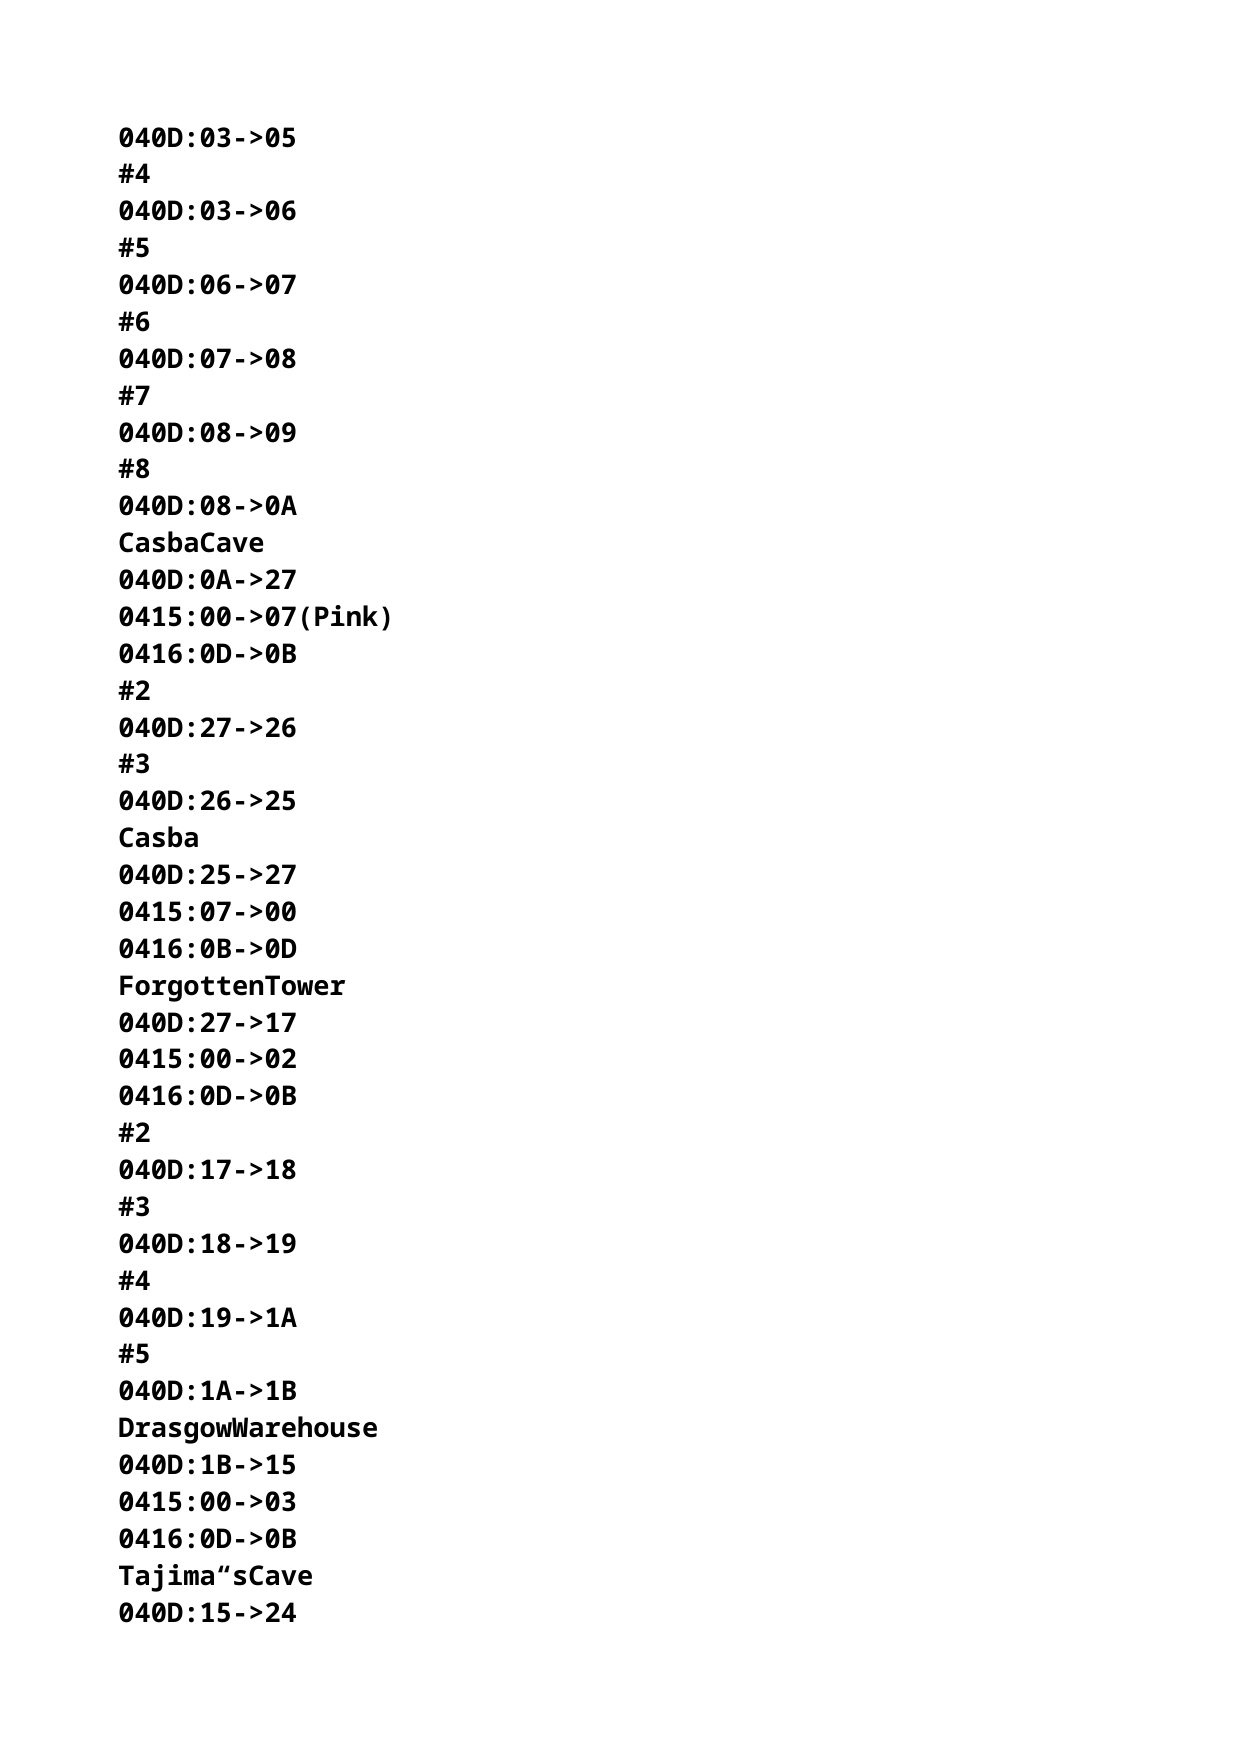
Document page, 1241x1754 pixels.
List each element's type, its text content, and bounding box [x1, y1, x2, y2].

text 040D:03->06 [118, 192, 1122, 229]
text 0416:0D->0B [118, 1519, 1122, 1556]
text #8 [118, 450, 1122, 487]
text 040D:25->27 [118, 856, 1122, 892]
text 040D:26->25 [118, 782, 1122, 819]
text 0415:00->02 [118, 1040, 1122, 1077]
text 040D:08->0A [118, 487, 1122, 524]
text DrasgowWarehouse [118, 1409, 1122, 1446]
text 040D:1A->1B [118, 1372, 1122, 1409]
text Tajima“sCave [118, 1556, 1122, 1593]
text 0416:0D->0B [118, 1077, 1122, 1114]
text 040D:1B->15 [118, 1446, 1122, 1482]
text 040D:08->09 [118, 413, 1122, 450]
text 040D:06->07 [118, 266, 1122, 302]
text 040D:0A->27 [118, 561, 1122, 597]
text #6 [118, 302, 1122, 339]
text 040D:03->05 [118, 118, 1122, 155]
text #3 [118, 745, 1122, 782]
text 0416:0D->0B [118, 634, 1122, 671]
text 040D:18->19 [118, 1224, 1122, 1261]
text 0415:07->00 [118, 892, 1122, 929]
text 040D:27->26 [118, 708, 1122, 745]
text 0415:00->03 [118, 1482, 1122, 1519]
text 0416:0B->0D [118, 929, 1122, 966]
text 0415:00->07(Pink) [118, 597, 1122, 634]
text 040D:17->18 [118, 1151, 1122, 1187]
text #2 [118, 671, 1122, 708]
text #2 [118, 1114, 1122, 1151]
text 040D:07->08 [118, 339, 1122, 376]
text #4 [118, 155, 1122, 192]
text 040D:19->1A [118, 1298, 1122, 1335]
text #5 [118, 229, 1122, 266]
text CasbaCave [118, 524, 1122, 561]
text ForgottenTower [118, 966, 1122, 1003]
text #3 [118, 1187, 1122, 1224]
text #7 [118, 376, 1122, 413]
text 040D:15->24 [118, 1593, 1122, 1630]
text 040D:27->17 [118, 1003, 1122, 1040]
text #4 [118, 1261, 1122, 1298]
text Casba [118, 819, 1122, 856]
text #5 [118, 1335, 1122, 1372]
